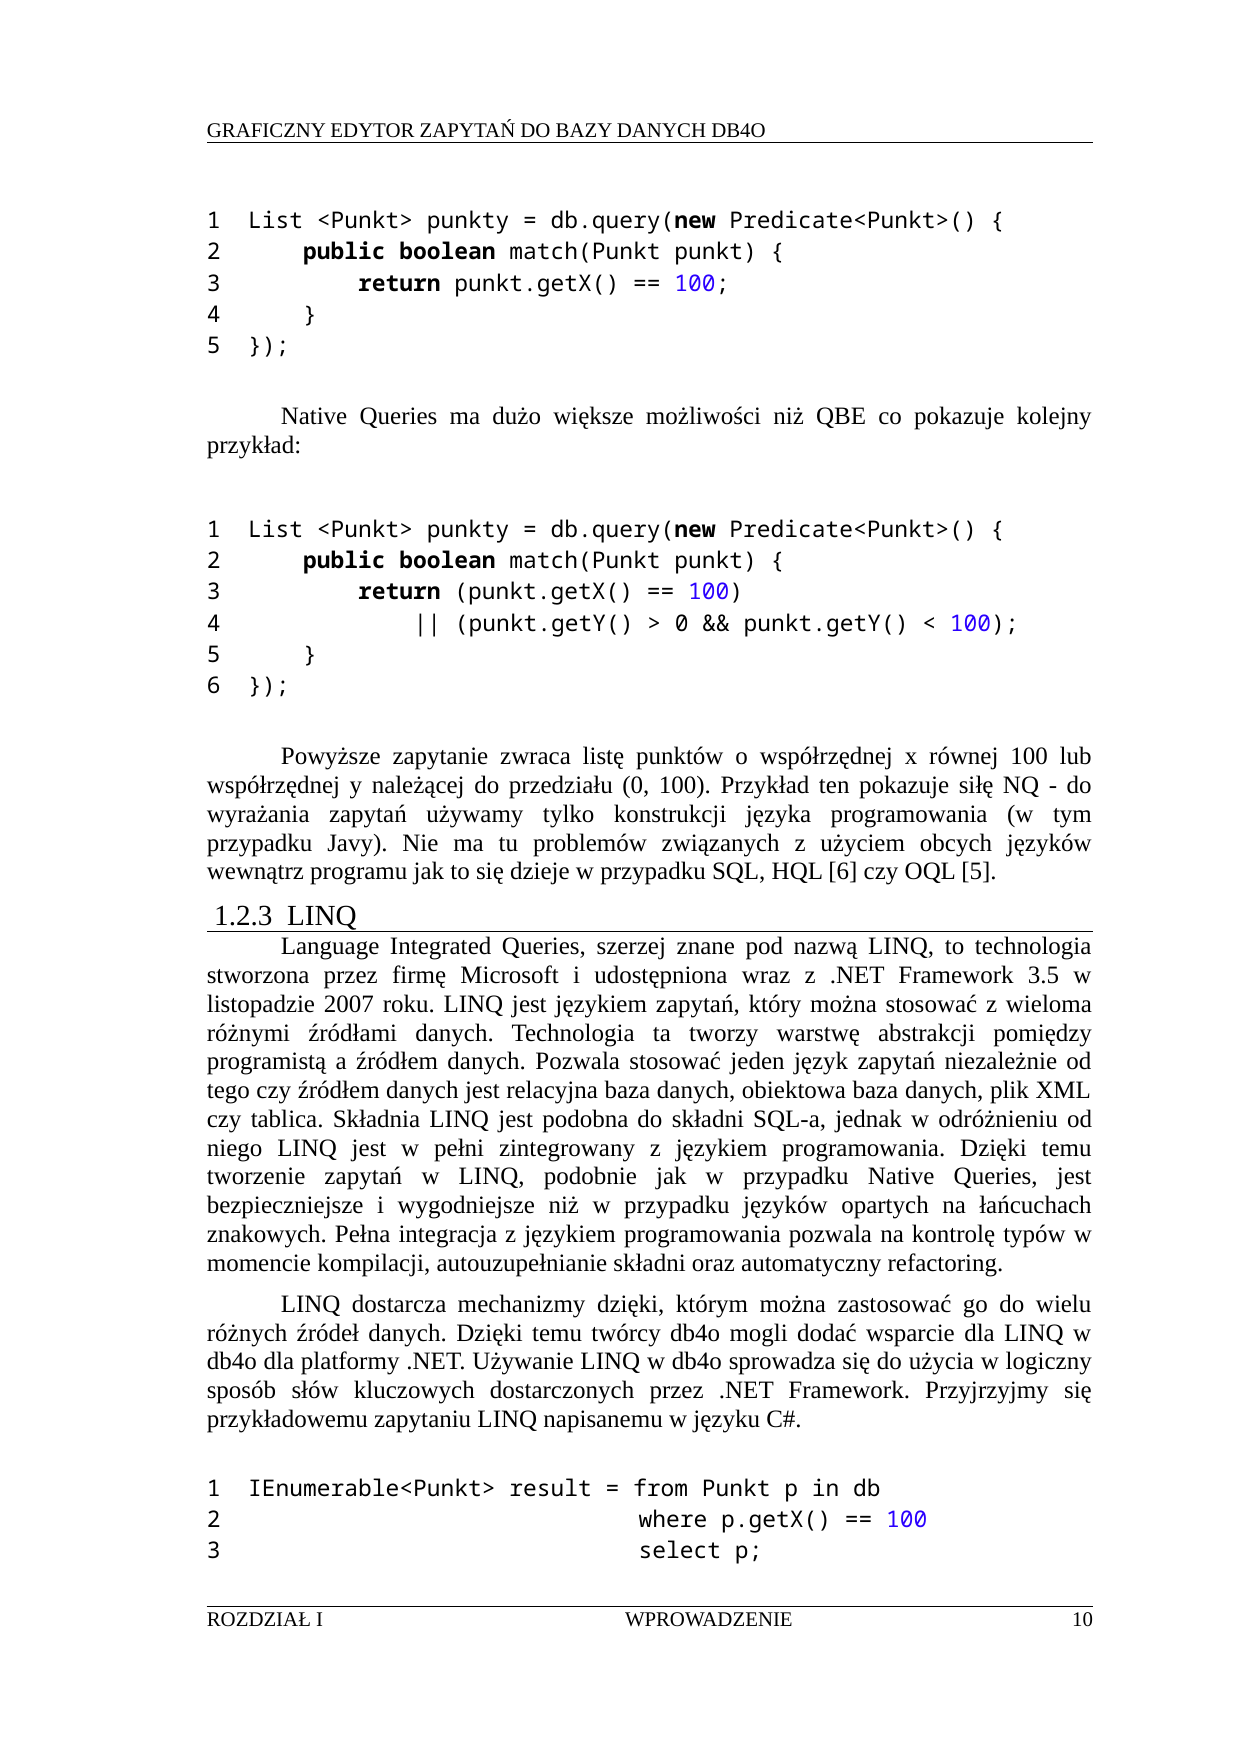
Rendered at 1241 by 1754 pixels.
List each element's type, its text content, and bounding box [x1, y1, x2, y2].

text 4 || (punkt.getY() > 0 && punkt.getY() < 100); [207, 606, 1093, 638]
text 1 IEnumerable<Punkt> result = from Punkt p in db [207, 1472, 1093, 1503]
text 3 select p; [207, 1534, 1093, 1566]
subtitle LINQ [207, 898, 1093, 931]
text Native Queries ma dużo większe możliwości niż QBE co pokazuje kolejny przykład: [207, 401, 1093, 459]
text 5 } [207, 638, 1093, 669]
text 3 return punkt.getX() == 100; [207, 266, 1093, 298]
text Language Integrated Queries, szerzej znane pod nazwą LINQ, to technologia stworzona przez firmę Microsoft i udostępniona wraz z .NET Framework 3.5 w listopadzie 2007 roku. LINQ jest językiem zapytań, który można stosować z wieloma różnymi źródłami danych. Technologia ta tworzy warstwę abstrakcji pomiędzy programistą a źródłem danych. Pozwala stosować jeden język zapytań niezależnie od tego czy źródłem danych jest relacyjna baza danych, obiektowa baza danych, plik XML czy tablica. Składnia LINQ jest podobna do składni SQL-a, jednak w odróżnieniu od niego LINQ jest w pełni zintegrowany z językiem programowania. Dzięki temu tworzenie zapytań w LINQ, podobnie jak w przypadku Native Queries, jest bezpieczniejsze i wygodniejsze niż w przypadku języków opartych na łańcuchach znakowych. Pełna integracja z językiem programowania pozwala na kontrolę typów w momencie kompilacji, autouzupełnianie składni oraz automatyczny refactoring. [207, 932, 1093, 1276]
text 5 }); [207, 329, 1093, 360]
text 2 where p.getX() == 100 [207, 1503, 1093, 1534]
text 6 }); [207, 669, 1093, 700]
text 1 List <Punkt> punkty = db.query(new Predicate<Punkt>() { [207, 513, 1093, 544]
text Powyższe zapytanie zwraca listę punktów o współrzędnej x równej 100 lub współrzędnej y należącej do przedziału (0, 100). Przykład ten pokazuje siłę NQ - do wyrażania zapytań używamy tylko konstrukcji języka programowania (w tym przypadku Javy). Nie ma tu problemów związanych z użyciem obcych języków wewnątrz programu jak to się dzieje w przypadku SQL, HQL [6] czy OQL [5]. [207, 741, 1093, 885]
text 2 public boolean match(Punkt punkt) { 3 return (punkt.getX() == 100) [207, 544, 1093, 606]
text 2 public boolean match(Punkt punkt) { [207, 235, 1093, 266]
text 1 List <Punkt> punkty = db.query(new Predicate<Punkt>() { [207, 204, 1093, 235]
text LINQ dostarcza mechanizmy dzięki, którym można zastosować go do wielu różnych źródeł danych. Dzięki temu twórcy db4o mogli dodać wsparcie dla LINQ w db4o dla platformy .NET. Używanie LINQ w db4o sprowadza się do użycia w logiczny sposób słów kluczowych dostarczonych przez .NET Framework. Przyjrzyjmy się przykładowemu zapytaniu LINQ napisanemu w języku C#. [207, 1289, 1093, 1433]
text 4 } [207, 298, 1093, 329]
